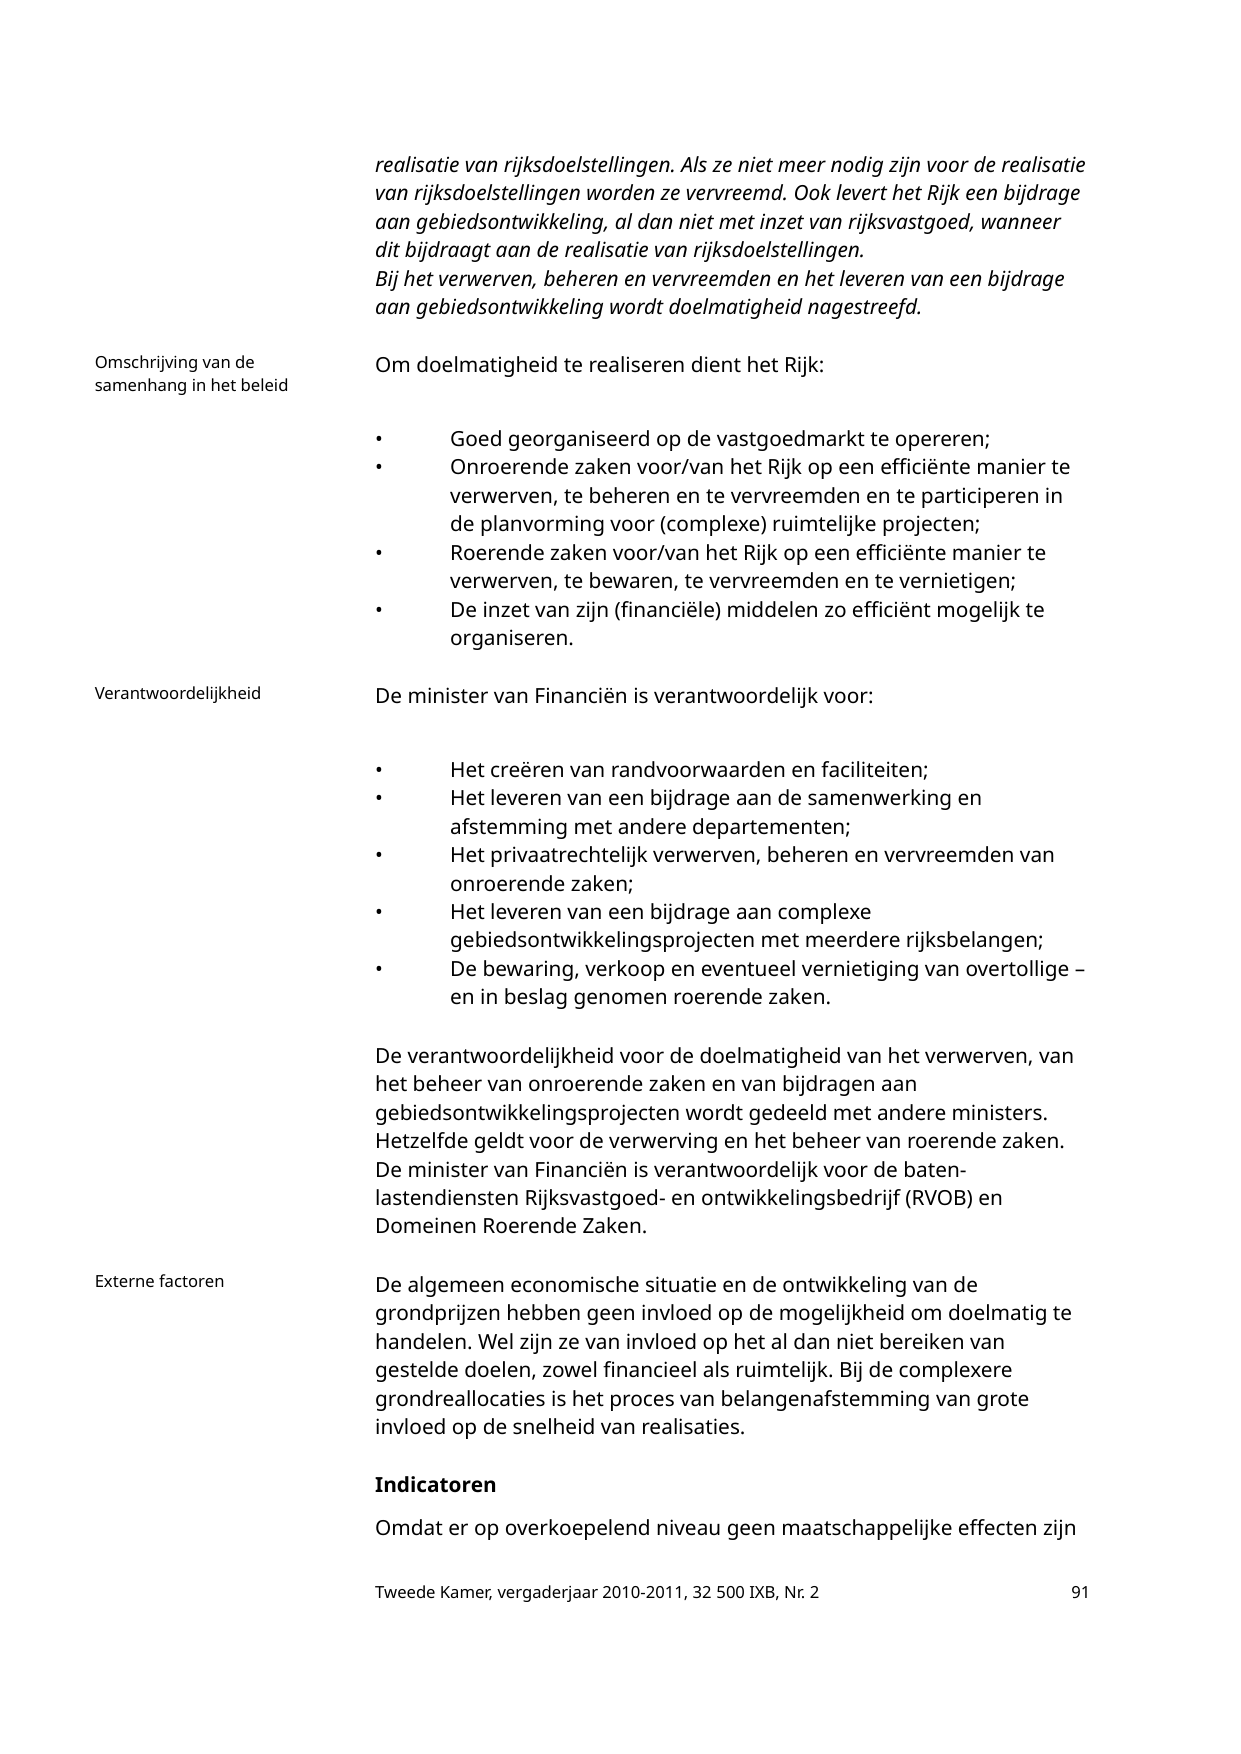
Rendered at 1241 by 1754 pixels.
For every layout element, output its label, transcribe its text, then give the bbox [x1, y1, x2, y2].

list Goed georganiseerd op de vastgoedmarkt te opereren; [375, 424, 1090, 452]
list De inzet van zijn (financiële) middelen zo efficiënt mogelijk te organiseren. [375, 595, 1090, 652]
text De minister van Financiën is verantwoordelijk voor: [375, 682, 1090, 710]
list Het creëren van randvoorwaarden en faciliteiten; [375, 755, 1090, 783]
text Bij het verwerven, beheren en vervreemden en het leveren van een bijdrage aan gebiedsontwikkeling wordt doelmatigheid nagestreefd. [375, 264, 1090, 321]
list Het privaatrechtelijk verwerven, beheren en vervreemden van onroerende zaken; [375, 840, 1090, 897]
text Indicatoren [375, 1470, 1090, 1498]
text De algemeen economische situatie en de ontwikkeling van de grondprijzen hebben geen invloed op de mogelijkheid om doelmatig te handelen. Wel zijn ze van invloed op het al dan niet bereiken van gestelde doelen, zowel financieel als ruimtelijk. Bij de complexere grondreallocaties is het proces van belangenafstemming van grote invloed op de snelheid van realisaties. [375, 1270, 1090, 1441]
text De verantwoordelijkheid voor de doelmatigheid van het verwerven, van het beheer van onroerende zaken en van bijdragen aan gebiedsontwikkelingsprojecten wordt gedeeld met andere ministers. Hetzelfde geldt voor de verwerving en het beheer van roerende zaken. De minister van Financiën is verantwoordelijk voor de baten-lastendiensten Rijksvastgoed- en ontwikkelingsbedrijf (RVOB) en Domeinen Roerende Zaken. [375, 1041, 1090, 1240]
text [94, 704, 328, 712]
text Omschrijving van de samenhang in het beleid [94, 351, 328, 396]
list De bewaring, verkoop en eventueel vernietiging van overtollige – en in beslag genomen roerende zaken. [375, 954, 1090, 1011]
list Het leveren van een bijdrage aan de samenwerking en afstemming met andere departementen; [375, 783, 1090, 840]
list Roerende zaken voor/van het Rijk op een efficiënte manier te verwerven, te bewaren, te vervreemden en te vernietigen; [375, 538, 1090, 595]
text Verantwoordelijkheid [94, 682, 328, 704]
text Omdat er op overkoepelend niveau geen maatschappelijke effecten zijn [375, 1513, 1090, 1542]
text Om doelmatigheid te realiseren dient het Rijk: [375, 351, 1090, 379]
list Onroerende zaken voor/van het Rijk op een efficiënte manier te verwerven, te beheren en te vervreemden en te participeren in de planvorming voor (complexe) ruimtelijke projecten; [375, 452, 1090, 538]
text Externe factoren [94, 1270, 328, 1293]
text realisatie van rijksdoelstellingen. Als ze niet meer nodig zijn voor de realisatie van rijksdoelstellingen worden ze vervreemd. Ook levert het Rijk een bijdrage aan gebiedsontwikkeling, al dan niet met inzet van rijksvastgoed, wanneer dit bijdraagt aan de realisatie van rijksdoelstellingen. [375, 150, 1090, 264]
list Het leveren van een bijdrage aan complexe gebiedsontwikkelingsprojecten met meerdere rijksbelangen; [375, 897, 1090, 954]
